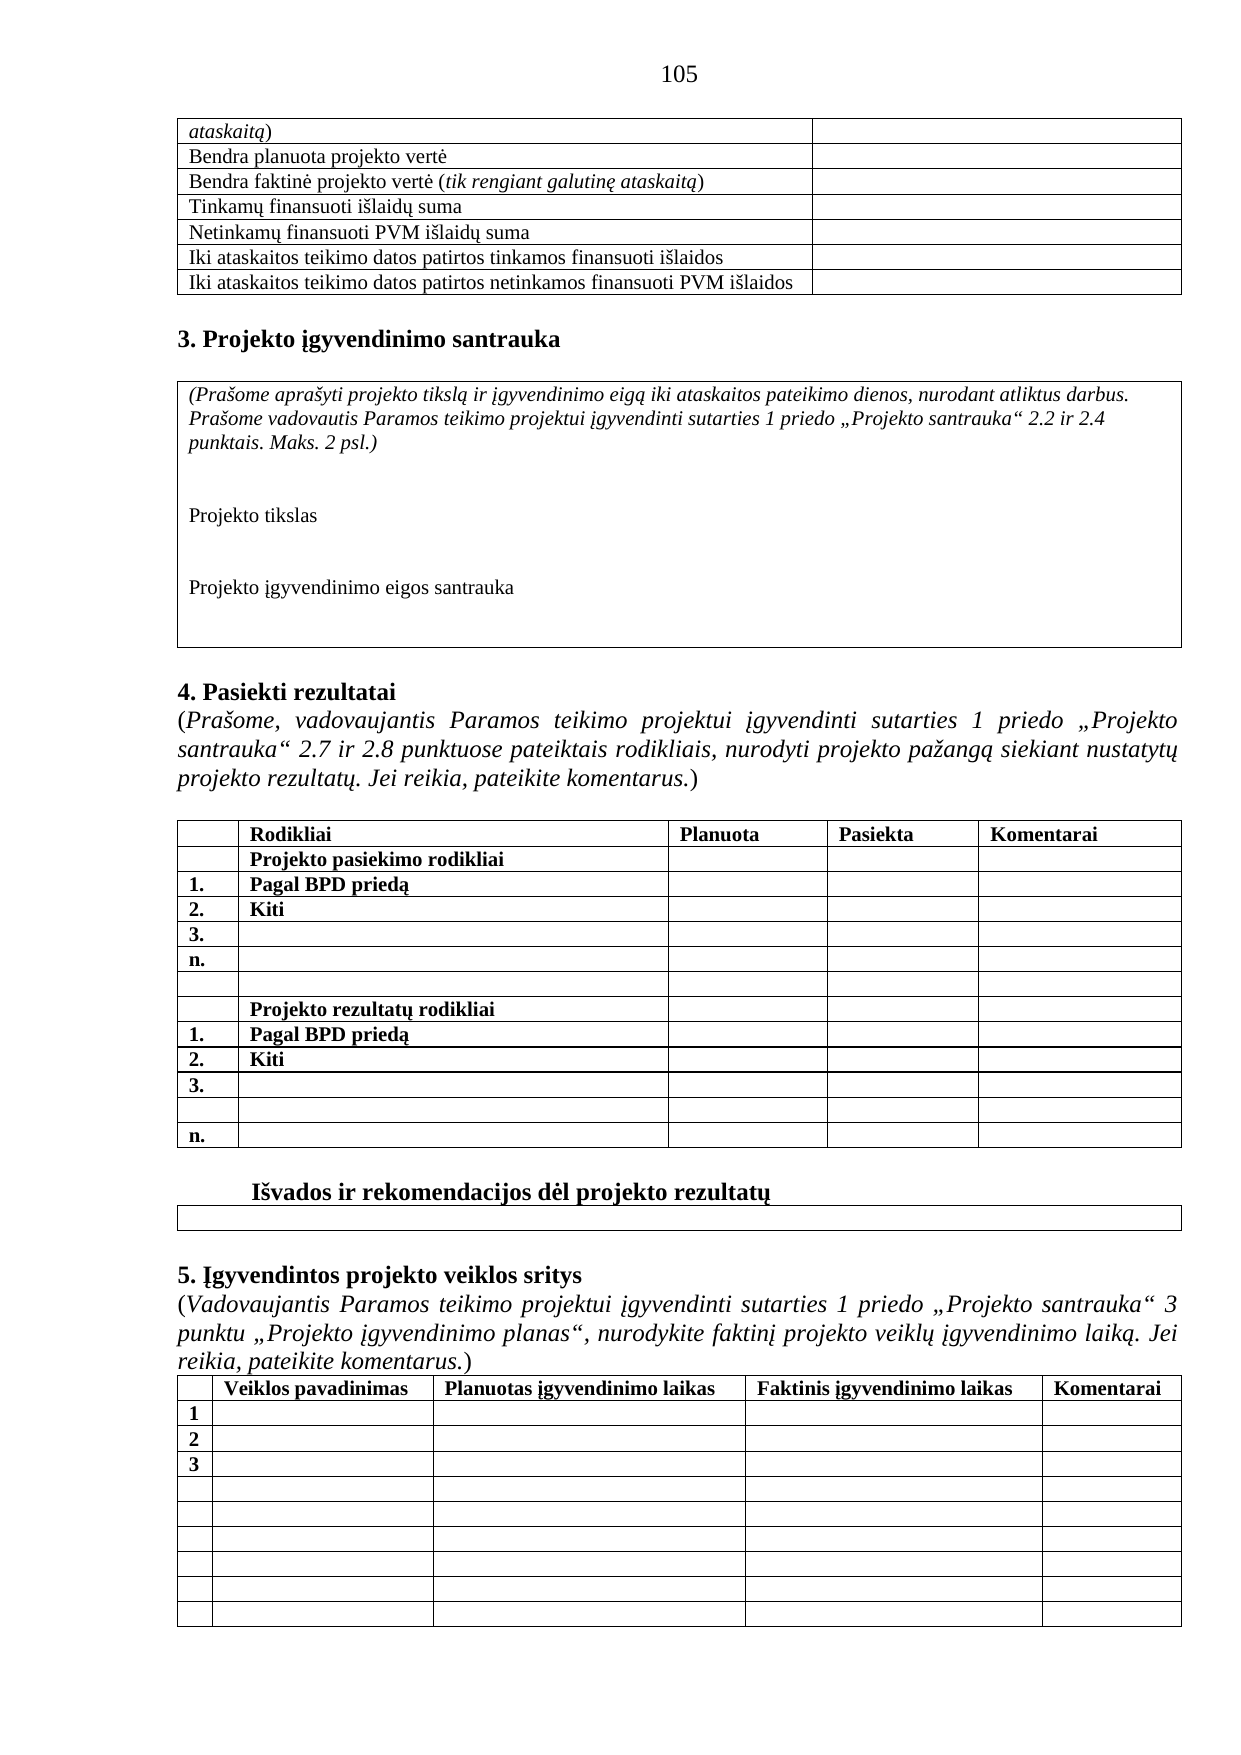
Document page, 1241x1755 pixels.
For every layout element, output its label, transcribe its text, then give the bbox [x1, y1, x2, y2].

text (Vadovaujantis Paramos teikimo projektui įgyvendinti sutarties 1 priedo „Projekto santrauka“ 3 punktu „Projekto įgyvendinimo planas“, nurodykite faktinį projekto veiklų įgyvendinimo laiką. Jei reikia, pateikite komentarus.) [177, 1289, 1181, 1375]
table_header [178, 1206, 1181, 1230]
table_cell 2. [178, 897, 238, 921]
table_cell [746, 1577, 1042, 1601]
table_header Komentarai [1043, 1376, 1181, 1400]
table_cell [828, 1073, 978, 1097]
table_cell 3 [178, 1452, 212, 1476]
table_cell [828, 847, 978, 871]
table_cell [213, 1552, 433, 1576]
table_cell [813, 169, 1181, 193]
table_cell [669, 897, 827, 921]
table_cell [746, 1477, 1042, 1501]
table_cell Pagal BPD priedą [239, 1022, 668, 1046]
table_cell [979, 997, 1181, 1021]
table_cell 2 [178, 1426, 212, 1451]
table_cell [1043, 1426, 1181, 1451]
table_cell Kiti [239, 1048, 668, 1071]
text 3. Projekto įgyvendinimo santrauka [177, 324, 1181, 352]
table_cell [669, 1048, 827, 1071]
table_cell [979, 897, 1181, 921]
table_cell [434, 1477, 745, 1501]
table_header Planuota [669, 821, 827, 846]
table_header (Prašome aprašyti projekto tikslą ir įgyvendinimo eigą iki ataskaitos pateikimo dienos, nurodant atliktus darbus. Prašome vadovautis Paramos teikimo projektui įgyvendinti sutarties 1 priedo „Projekto santrauka“ 2.2 ir 2.4 punktais. Maks. 2 psl.) Projekto tikslas Projekto įgyvendinimo eigos santrauka [178, 382, 1181, 647]
table_cell [434, 1401, 745, 1425]
table_cell n. [178, 1123, 238, 1147]
table_cell 1. [178, 1022, 238, 1046]
table_cell [828, 922, 978, 946]
table_cell [813, 144, 1181, 168]
table_header Planuotas įgyvendinimo laikas [434, 1376, 745, 1400]
table_cell [979, 947, 1181, 971]
table_cell [1043, 1577, 1181, 1601]
table_cell Kiti [239, 897, 668, 921]
table_cell 3. [178, 1073, 238, 1097]
table_cell [979, 1073, 1181, 1097]
table_cell [178, 1527, 212, 1551]
table_cell [213, 1477, 433, 1501]
table_cell [178, 1502, 212, 1526]
table_cell [813, 195, 1181, 218]
table_cell [813, 245, 1181, 269]
table_cell [213, 1452, 433, 1476]
table_cell [669, 972, 827, 996]
table_cell [828, 947, 978, 971]
table_header Faktinis įgyvendinimo laikas [746, 1376, 1042, 1400]
table_cell [239, 1098, 668, 1122]
table_cell [434, 1527, 745, 1551]
table_cell [239, 1123, 668, 1147]
table_cell Bendra planuota projekto vertė [178, 144, 812, 168]
table_cell [746, 1401, 1042, 1425]
table_cell [979, 1098, 1181, 1122]
table_cell [178, 972, 238, 996]
table_cell [669, 997, 827, 1021]
table_cell [828, 997, 978, 1021]
table_cell [1043, 1502, 1181, 1526]
table_cell [979, 872, 1181, 896]
table_cell [669, 1123, 827, 1147]
table_cell [178, 1602, 212, 1626]
table_cell [213, 1577, 433, 1601]
table_cell Pagal BPD priedą [239, 872, 668, 896]
table_cell [178, 997, 238, 1021]
text Išvados ir rekomendacijos dėl projekto rezultatų [177, 1177, 1181, 1205]
table_cell [828, 1048, 978, 1071]
table_header Pasiekta [828, 821, 978, 846]
table_cell 1. [178, 872, 238, 896]
table_cell [178, 1552, 212, 1576]
table_header Komentarai [979, 821, 1181, 846]
table_cell [434, 1452, 745, 1476]
table_cell [1043, 1401, 1181, 1425]
table_cell [828, 897, 978, 921]
table_cell [828, 1098, 978, 1122]
table_cell [669, 1073, 827, 1097]
table_cell [746, 1602, 1042, 1626]
table_cell [979, 1048, 1181, 1071]
table_cell [828, 1022, 978, 1046]
table_cell [979, 972, 1181, 996]
table_cell Netinkamų finansuoti PVM išlaidų suma [178, 220, 812, 244]
table_cell [434, 1426, 745, 1451]
table_cell Bendra faktinė projekto vertė (tik rengiant galutinę ataskaitą) [178, 169, 812, 193]
table_cell [239, 1073, 668, 1097]
table_cell [434, 1552, 745, 1576]
table_cell [239, 947, 668, 971]
table_cell ataskaitą) [178, 119, 812, 143]
table_cell [746, 1426, 1042, 1451]
table_cell [828, 872, 978, 896]
table_cell [1043, 1552, 1181, 1576]
table_cell [434, 1502, 745, 1526]
table_cell [828, 972, 978, 996]
table_cell [178, 1098, 238, 1122]
table_cell [979, 847, 1181, 871]
table_cell [746, 1452, 1042, 1476]
table_header [178, 821, 238, 846]
table_header Veiklos pavadinimas [213, 1376, 433, 1400]
table_cell [1043, 1602, 1181, 1626]
table_cell [178, 1477, 212, 1501]
table_cell Iki ataskaitos teikimo datos patirtos netinkamos finansuoti PVM išlaidos [178, 270, 812, 294]
table_cell [213, 1527, 433, 1551]
table_cell [746, 1552, 1042, 1576]
table_cell Projekto rezultatų rodikliai [239, 997, 668, 1021]
table_cell [239, 922, 668, 946]
table_cell [669, 1098, 827, 1122]
table_cell [979, 1022, 1181, 1046]
text 5. Įgyvendintos projekto veiklos sritys [177, 1260, 1181, 1289]
table_cell [178, 847, 238, 871]
table_cell Tinkamų finansuoti išlaidų suma [178, 195, 812, 218]
table_cell [213, 1602, 433, 1626]
table_cell [669, 872, 827, 896]
table_cell [213, 1426, 433, 1451]
table_cell [1043, 1477, 1181, 1501]
text (Prašome, vadovaujantis Paramos teikimo projektui įgyvendinti sutarties 1 priedo „Projekto santrauka“ 2.7 ir 2.8 punktuose pateiktais rodikliais, nurodyti projekto pažangą siekiant nustatytų projekto rezultatų. Jei reikia, pateikite komentarus.) [177, 705, 1181, 792]
table_cell [813, 119, 1181, 143]
table_cell [213, 1502, 433, 1526]
table_cell 3. [178, 922, 238, 946]
table_cell [239, 972, 668, 996]
table_cell [178, 1577, 212, 1601]
table_cell Iki ataskaitos teikimo datos patirtos tinkamos finansuoti išlaidos [178, 245, 812, 269]
table_cell [813, 270, 1181, 294]
table_cell 2. [178, 1048, 238, 1071]
table_cell [1043, 1452, 1181, 1476]
table_cell [746, 1527, 1042, 1551]
table_cell 1 [178, 1401, 212, 1425]
text 4. Pasiekti rezultatai [177, 677, 1181, 705]
table_cell Projekto pasiekimo rodikliai [239, 847, 668, 871]
table_cell [1043, 1527, 1181, 1551]
table_cell [669, 1022, 827, 1046]
table_header [178, 1376, 212, 1400]
table_cell [434, 1602, 745, 1626]
table_cell [669, 847, 827, 871]
table_cell [979, 1123, 1181, 1147]
table_header Rodikliai [239, 821, 668, 846]
table_cell [828, 1123, 978, 1147]
table_cell [669, 947, 827, 971]
table_cell [746, 1502, 1042, 1526]
table_cell n. [178, 947, 238, 971]
table_cell [979, 922, 1181, 946]
table_cell [669, 922, 827, 946]
table_cell [434, 1577, 745, 1601]
table_cell [213, 1401, 433, 1425]
table_cell [813, 220, 1181, 244]
